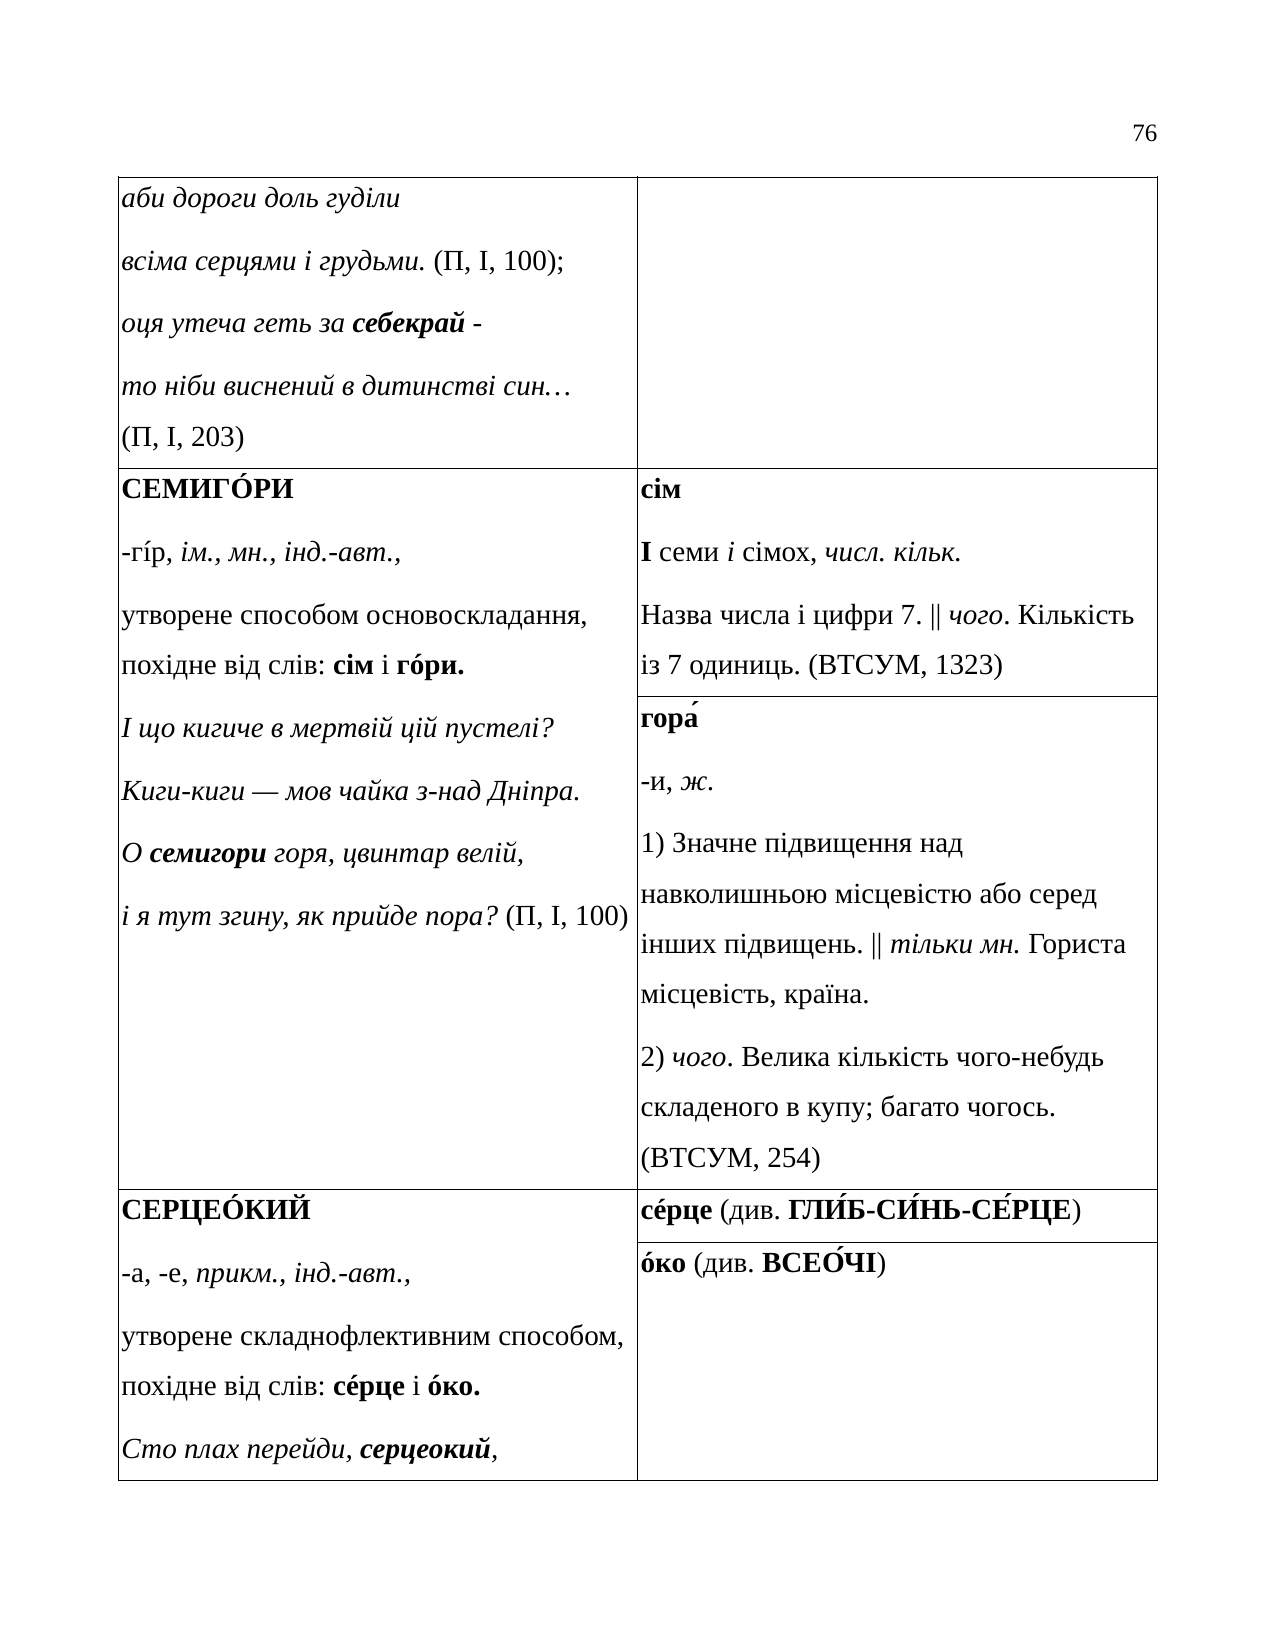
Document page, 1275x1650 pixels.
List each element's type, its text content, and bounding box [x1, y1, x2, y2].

table_cell óко (див. ВСЕО́ЧІ) [638, 1243, 1157, 1480]
table_cell СЕМИГÓРИ -гíр, ім., мн., інд.-авт., утворене способом основоскладання, похідне від слів: сім і гóри. І що кигиче в мертвій цій пустелі? Киги-киги — мов чайка з-над Дніпра. О семигори горя, цвинтар велій, і я тут згину, як прийде пора? (П, І, 100) [119, 469, 637, 1189]
table_cell СЕРЦЕÓКИЙ -а, -е, прикм., інд.-авт., утворене складнофлективним способом, похідне від слів: сéрце і óко. Сто плах перейди, серцеокий, [119, 1190, 637, 1480]
table_cell сéрце (див. ГЛИ́Б-СИ́НЬ-СЕ́РЦЕ) [638, 1190, 1157, 1241]
table_cell [638, 178, 1157, 468]
table_cell аби дороги доль гуділи всіма серцями і грудьми. (П, І, 100); оця утеча геть за себекрай - то ніби виснений в дитинстві син… (П, І, 203) [119, 178, 637, 468]
table_cell гора́ -и, ж. 1) Значне підвищення над навколишньою місцевістю або серед інших підвищень. || тільки мн. Гориста місцевість, країна. 2) чого. Велика кількість чого-небудь складеного в купу; багато чогось. (ВТСУМ, 254) [638, 697, 1157, 1189]
table_cell сім I семи і сімох, числ. кільк. Назва числа і цифри 7. || чого. Кількість із 7 одиниць. (ВТСУМ, 1323) [638, 469, 1157, 696]
